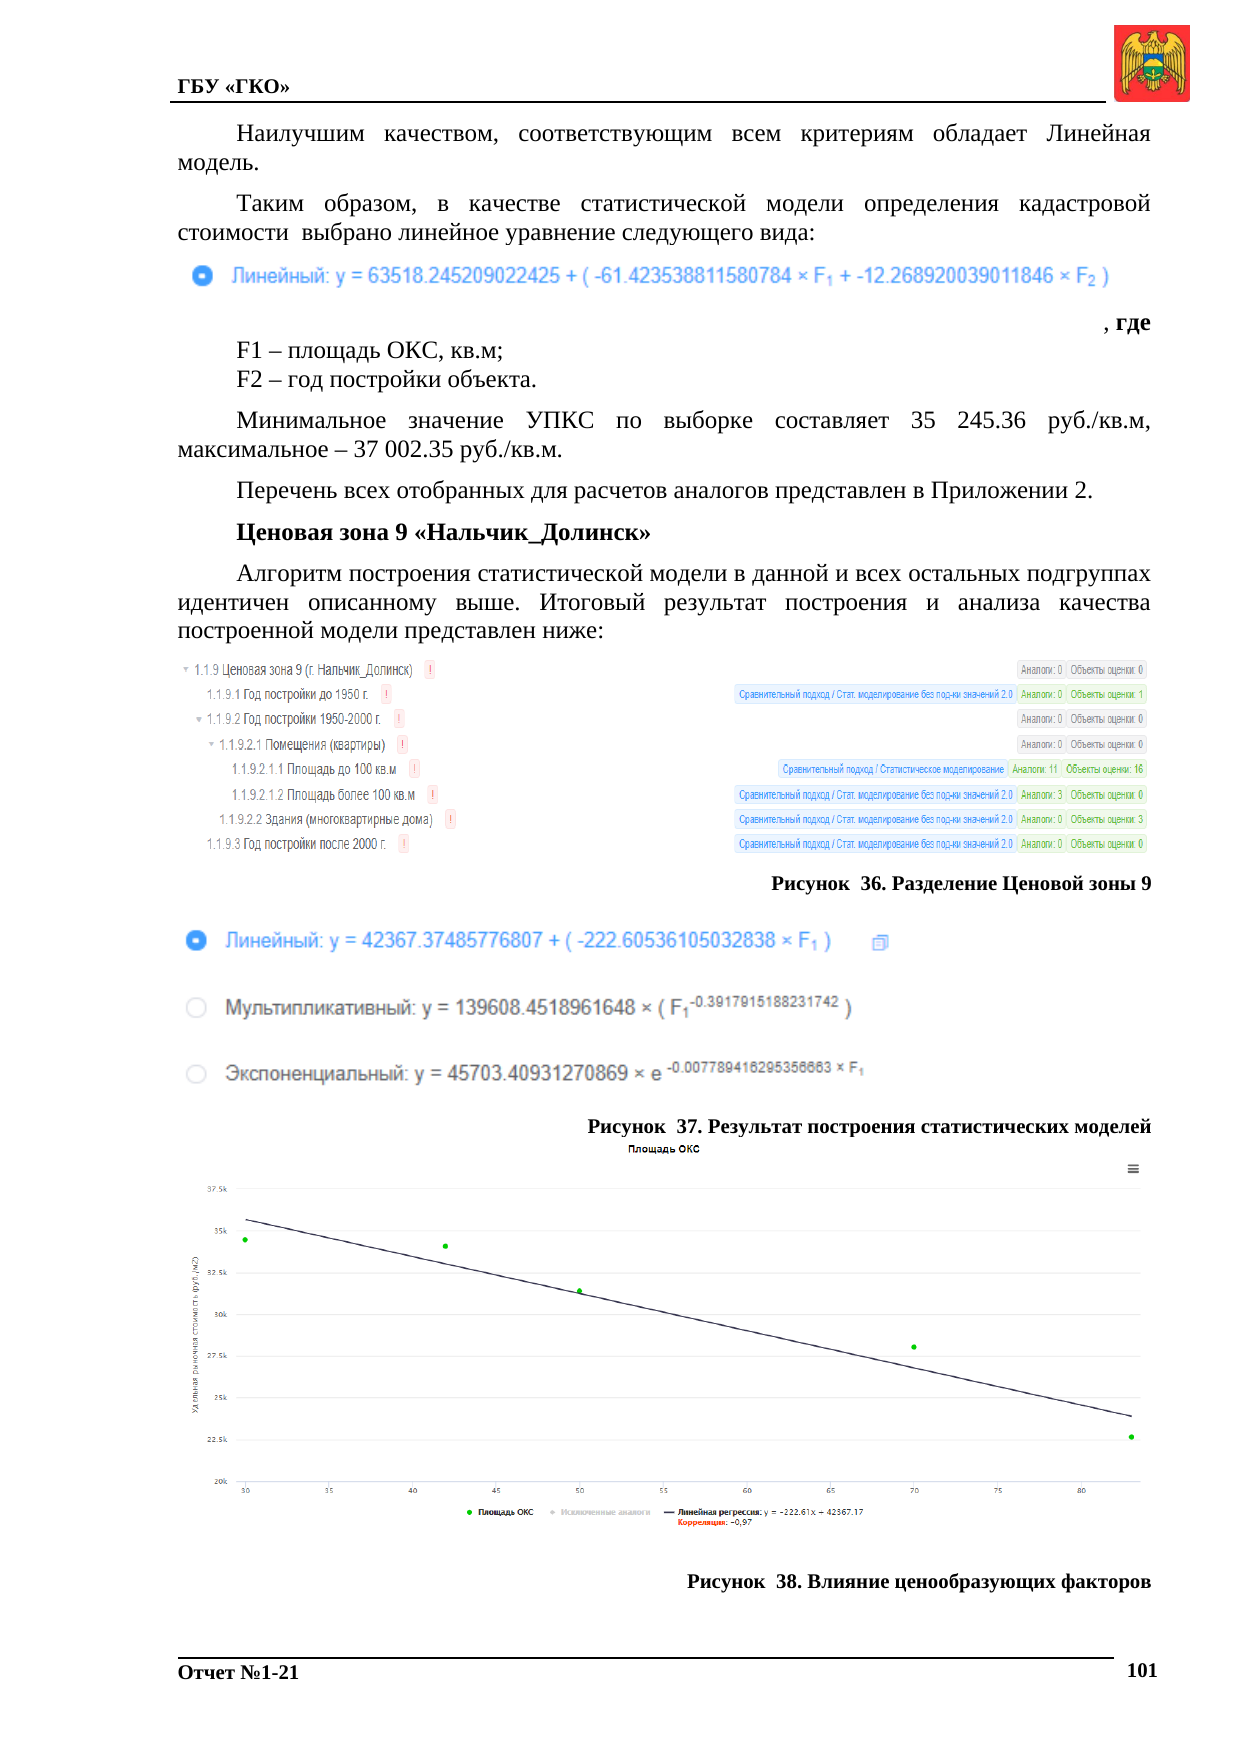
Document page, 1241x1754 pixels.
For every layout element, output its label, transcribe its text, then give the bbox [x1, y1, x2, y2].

text Перечень всех отобранных для расчетов аналогов представлен в Приложении 2. [177, 475, 1152, 504]
text F2 – год постройки объекта. [177, 364, 1152, 393]
text Рисунок 38. Влияние ценообразующих факторов [177, 1569, 1152, 1593]
text Алгоритм построения статистической модели в данной и всех остальных подгруппах идентичен описанному выше. Итоговый результат построения и анализа качества построенной модели представлен ниже: [177, 558, 1152, 644]
text Наилучшим качеством, соответствующим всем критериям обладает Линейная модель. [177, 118, 1152, 176]
text Ценовая зона 9 «Нальчик_Долинск» [177, 517, 1152, 545]
text Рисунок 37. Результат построения статистических моделей [177, 1113, 1152, 1138]
text Таким образом, в качестве статистической модели определения кадастровой стоимости выбрано линейное уравнение следующего вида: [177, 188, 1152, 246]
text F1 – площадь ОКС, кв.м; [177, 335, 1152, 364]
text Минимальное значение УПКС по выборке составляет 35 245.36 руб./кв.м, максимальное – 37 002.35 руб./кв.м. [177, 405, 1152, 463]
text Рисунок 36. Разделение Ценовой зоны 9 [177, 871, 1152, 895]
text , где [177, 307, 1152, 335]
